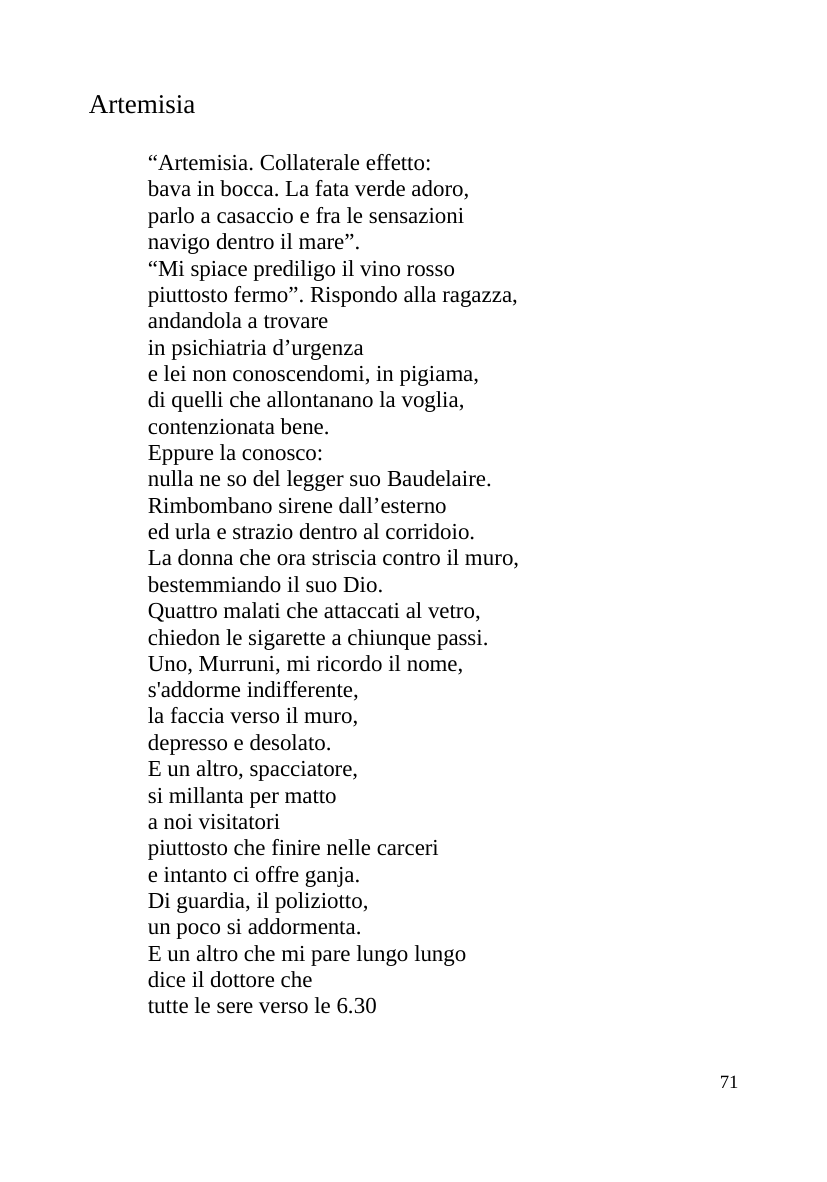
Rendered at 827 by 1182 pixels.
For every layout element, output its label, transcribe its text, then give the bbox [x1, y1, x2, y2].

text Uno, Murruni, mi ricordo il nome, s'addorme indifferente, la faccia verso il muro, depresso e desolato. [148, 650, 738, 755]
text E un altro che mi pare lungo lungo dice il dottore che tutte le sere verso le 6.30 [148, 940, 738, 1019]
text Rimbombano sirene dall’esterno ed urla e strazio dentro al corridoio. [148, 492, 738, 544]
text La donna che ora striscia contro il muro, bestemmiando il suo Dio. Quattro malati che attaccati al vetro, chiedon le sigarette a chiunque passi. [148, 544, 738, 650]
text Eppure la conosco: nulla ne so del legger suo Baudelaire. [148, 439, 738, 492]
text Di guardia, il poliziotto, un poco si addormenta. [148, 887, 738, 940]
text Artemisia [88, 88, 738, 120]
text E un altro, spacciatore, si millanta per matto a noi visitatori piuttosto che finire nelle carceri e intanto ci offre ganja. [148, 755, 738, 887]
text “Artemisia. Collaterale effetto: bava in bocca. La fata verde adoro, parlo a casaccio e fra le sensazioni navigo dentro il mare”. “Mi spiace prediligo il vino rosso piuttosto fermo”. Rispondo alla ragazza, andandola a trovare in psichiatria d’urgenza e lei non conoscendomi, in pigiama, di quelli che allontanano la voglia, contenzionata bene. [148, 149, 738, 439]
